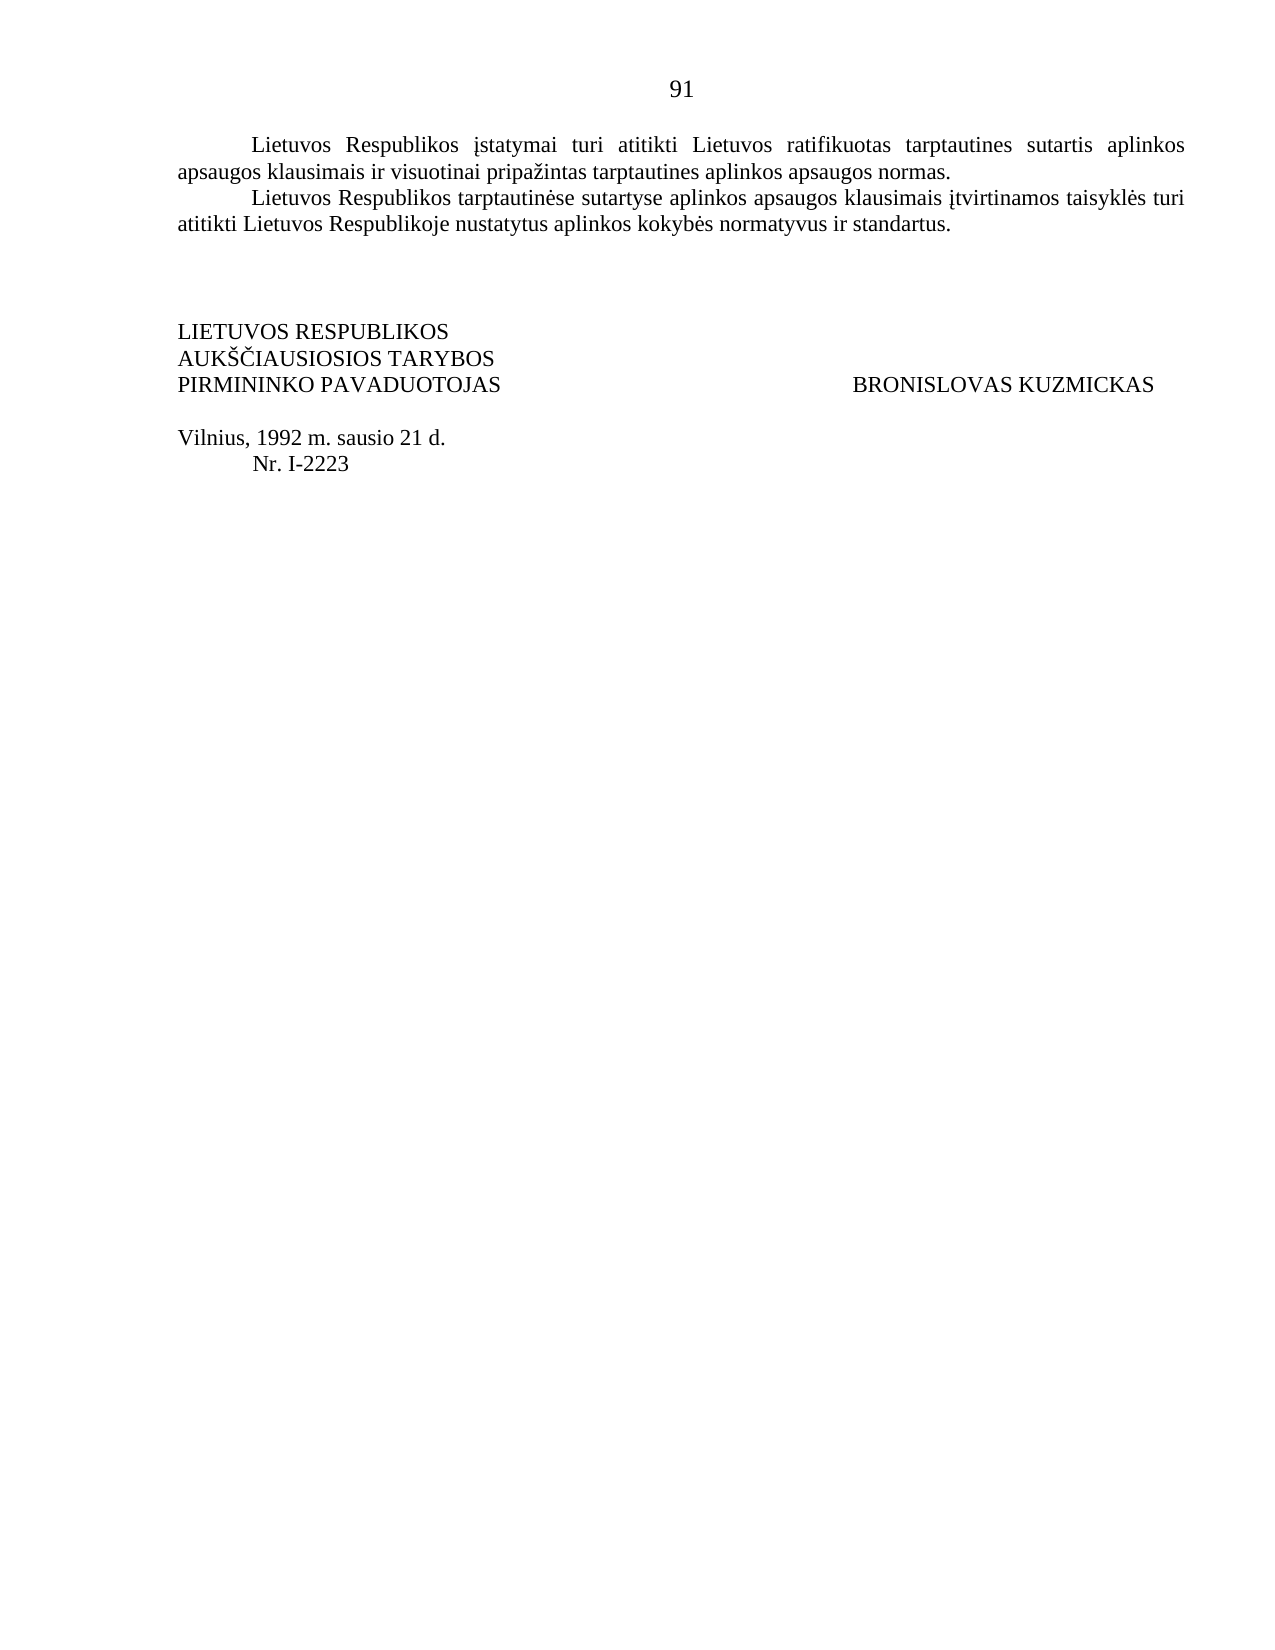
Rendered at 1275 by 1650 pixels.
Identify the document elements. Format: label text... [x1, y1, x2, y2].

text Vilnius, 1992 m. sausio 21 d. [177, 424, 1186, 450]
text Nr. I-2223 [177, 450, 1186, 476]
text AUKŠČIAUSIOSIOS TARYBOS [177, 344, 1186, 371]
text LIETUVOS RESPUBLIKOS [177, 318, 1186, 344]
text PIRMININKO PAVADUOTOJAS BRONISLOVAS KUZMICKAS [177, 371, 1186, 397]
text Lietuvos Respublikos tarptautinėse sutartyse aplinkos apsaugos klausimais įtvirtinamos taisyklės turi atitikti Lietuvos Respublikoje nustatytus aplinkos kokybės normatyvus ir standartus. [177, 184, 1186, 237]
text Lietuvos Respublikos įstatymai turi atitikti Lietuvos ratifikuotas tarptautines sutartis aplinkos apsaugos klausimais ir visuotinai pripažintas tarptautines aplinkos apsaugos normas. [177, 131, 1186, 184]
